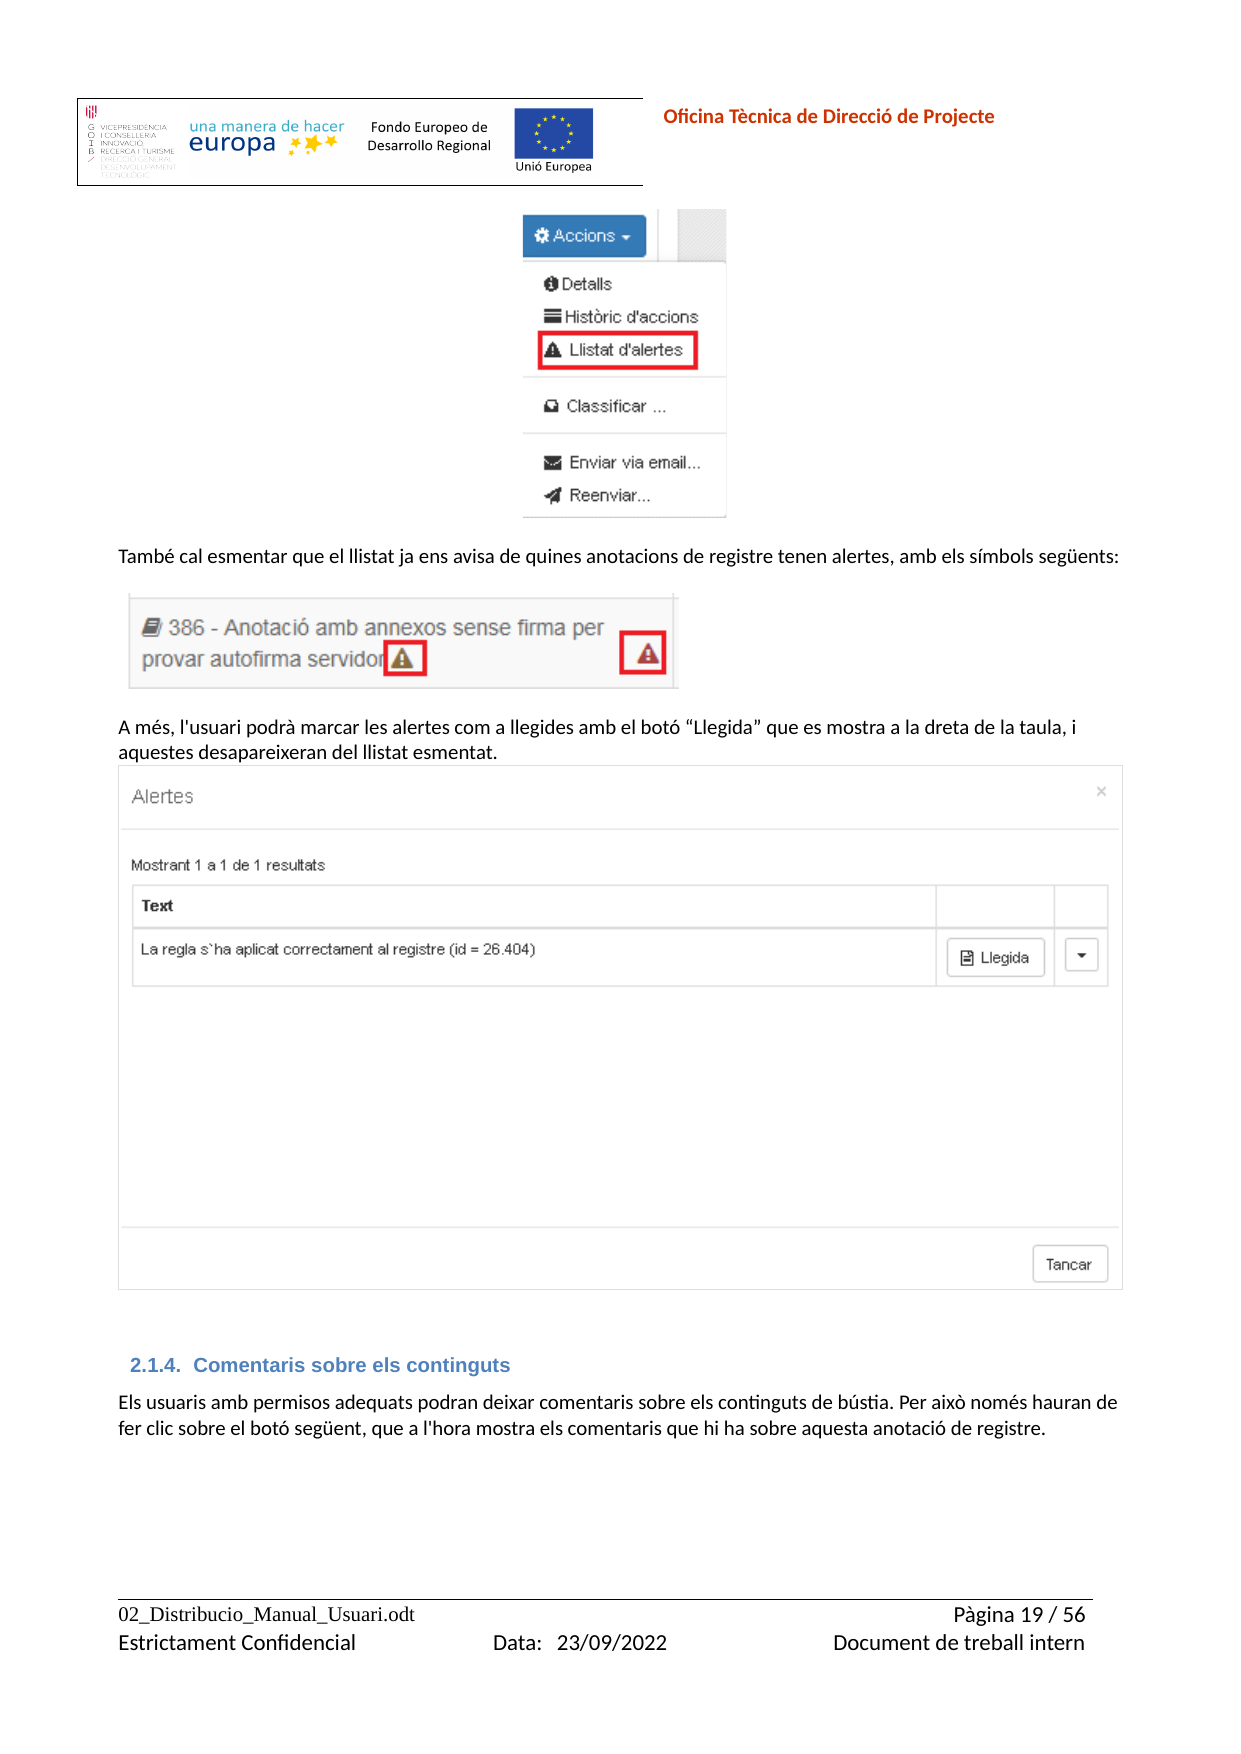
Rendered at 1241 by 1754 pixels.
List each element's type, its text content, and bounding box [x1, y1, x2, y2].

text Els usuaris amb permisos adequats podran deixar comentaris sobre els continguts de bústia. Per això només hauran de fer clic sobre el botó següent, que a l'hora mostra els comentaris que hi ha sobre aquesta anotació de registre. [118, 1389, 1122, 1440]
picture [82, 103, 181, 180]
picture [187, 103, 599, 180]
subtitle Comentaris sobre els continguts [130, 1353, 1122, 1377]
picture [121, 593, 679, 689]
text També cal esmentar que el llistat ja ens avisa de quines anotacions de registre tenen alertes, amb els símbols següents: [118, 543, 1122, 568]
text A més, l'usuari podrà marcar les alertes com a llegides amb el botó “Llegida” que es mostra a la dreta de la taula, i aquestes desapareixeran del llistat esmentat. [118, 714, 1122, 765]
picture [121, 767, 1119, 1287]
picture [522, 209, 727, 518]
